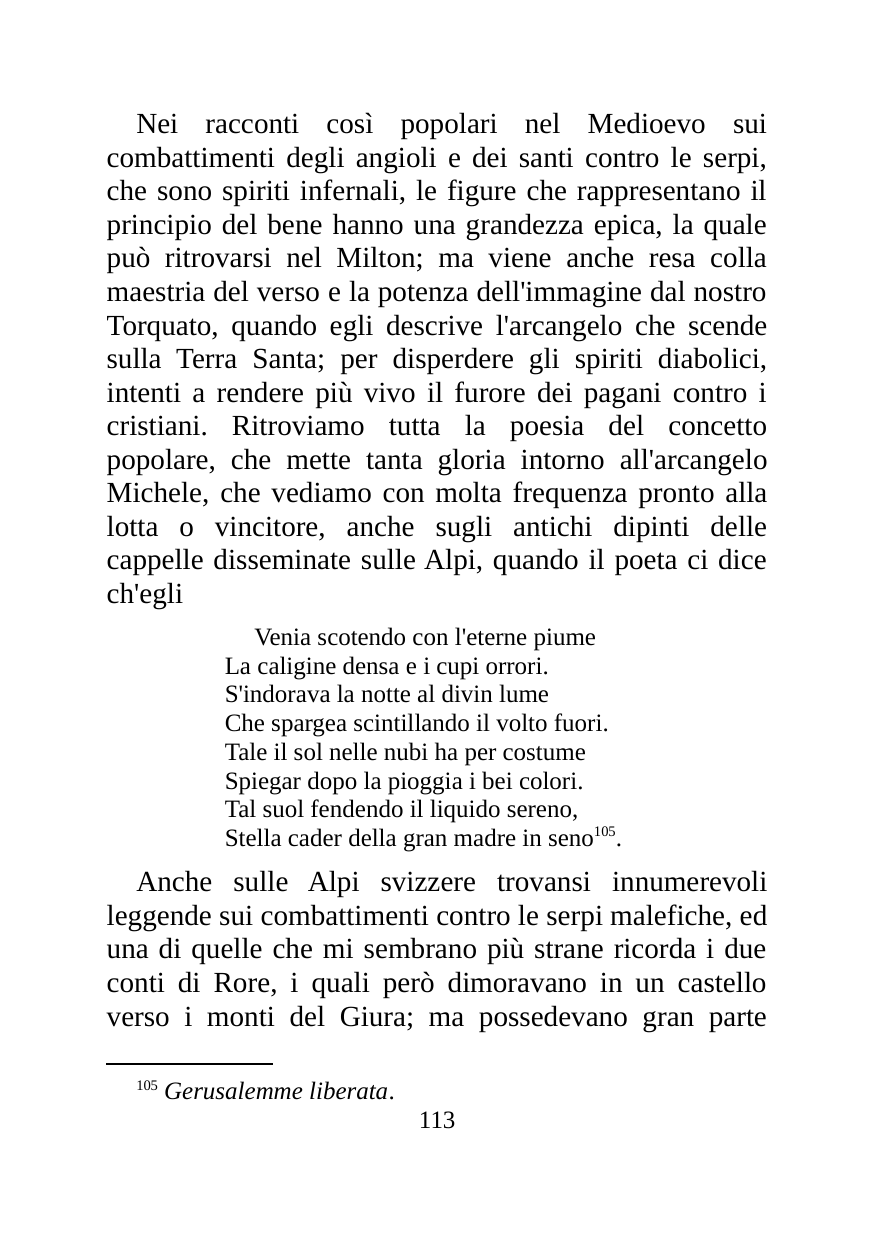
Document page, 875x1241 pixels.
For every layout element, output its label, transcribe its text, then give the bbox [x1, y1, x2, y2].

text Anche sulle Alpi svizzere trovansi innumerevoli leggende sui combattimenti contro le serpi malefiche, ed una di quelle che mi sembrano più strane ricorda i due conti di Rore, i quali però dimoravano in un castello verso i monti del Giura; ma possedevano gran parte [106, 864, 768, 1032]
text Nei racconti così popolari nel Medioevo sui combattimenti degli angioli e dei santi contro le serpi, che sono spiriti infernali, le figure che rappresentano il principio del bene hanno una grandezza epica, la quale può ritrovarsi nel Milton; ma viene anche resa colla maestria del verso e la potenza dell'immagine dal nostro Torquato, quando egli descrive l'arcangelo che scende sulla Terra Santa; per disperdere gli spiriti diabolici, intenti a rendere più vivo il furore dei pagani contro i cristiani. Ritroviamo tutta la poesia del concetto popolare, che mette tanta gloria intorno all'arcangelo Michele, che vediamo con molta frequenza pronto alla lotta o vincitore, anche sugli antichi dipinti delle cappelle disseminate sulle Alpi, quando il poeta ci dice ch'egli [106, 106, 768, 609]
text Gerusalemme liberata. [106, 1076, 768, 1105]
text Venia scotendo con l'eterne piume La caligine densa e i cupi orrori. S'indorava la notte al divin lume Che spargea scintillando il volto fuori. Tale il sol nelle nubi ha per costume Spiegar dopo la pioggia i bei colori. Tal suol fendendo il liquido sereno, Stella cader della gran madre in seno. [224, 622, 768, 852]
